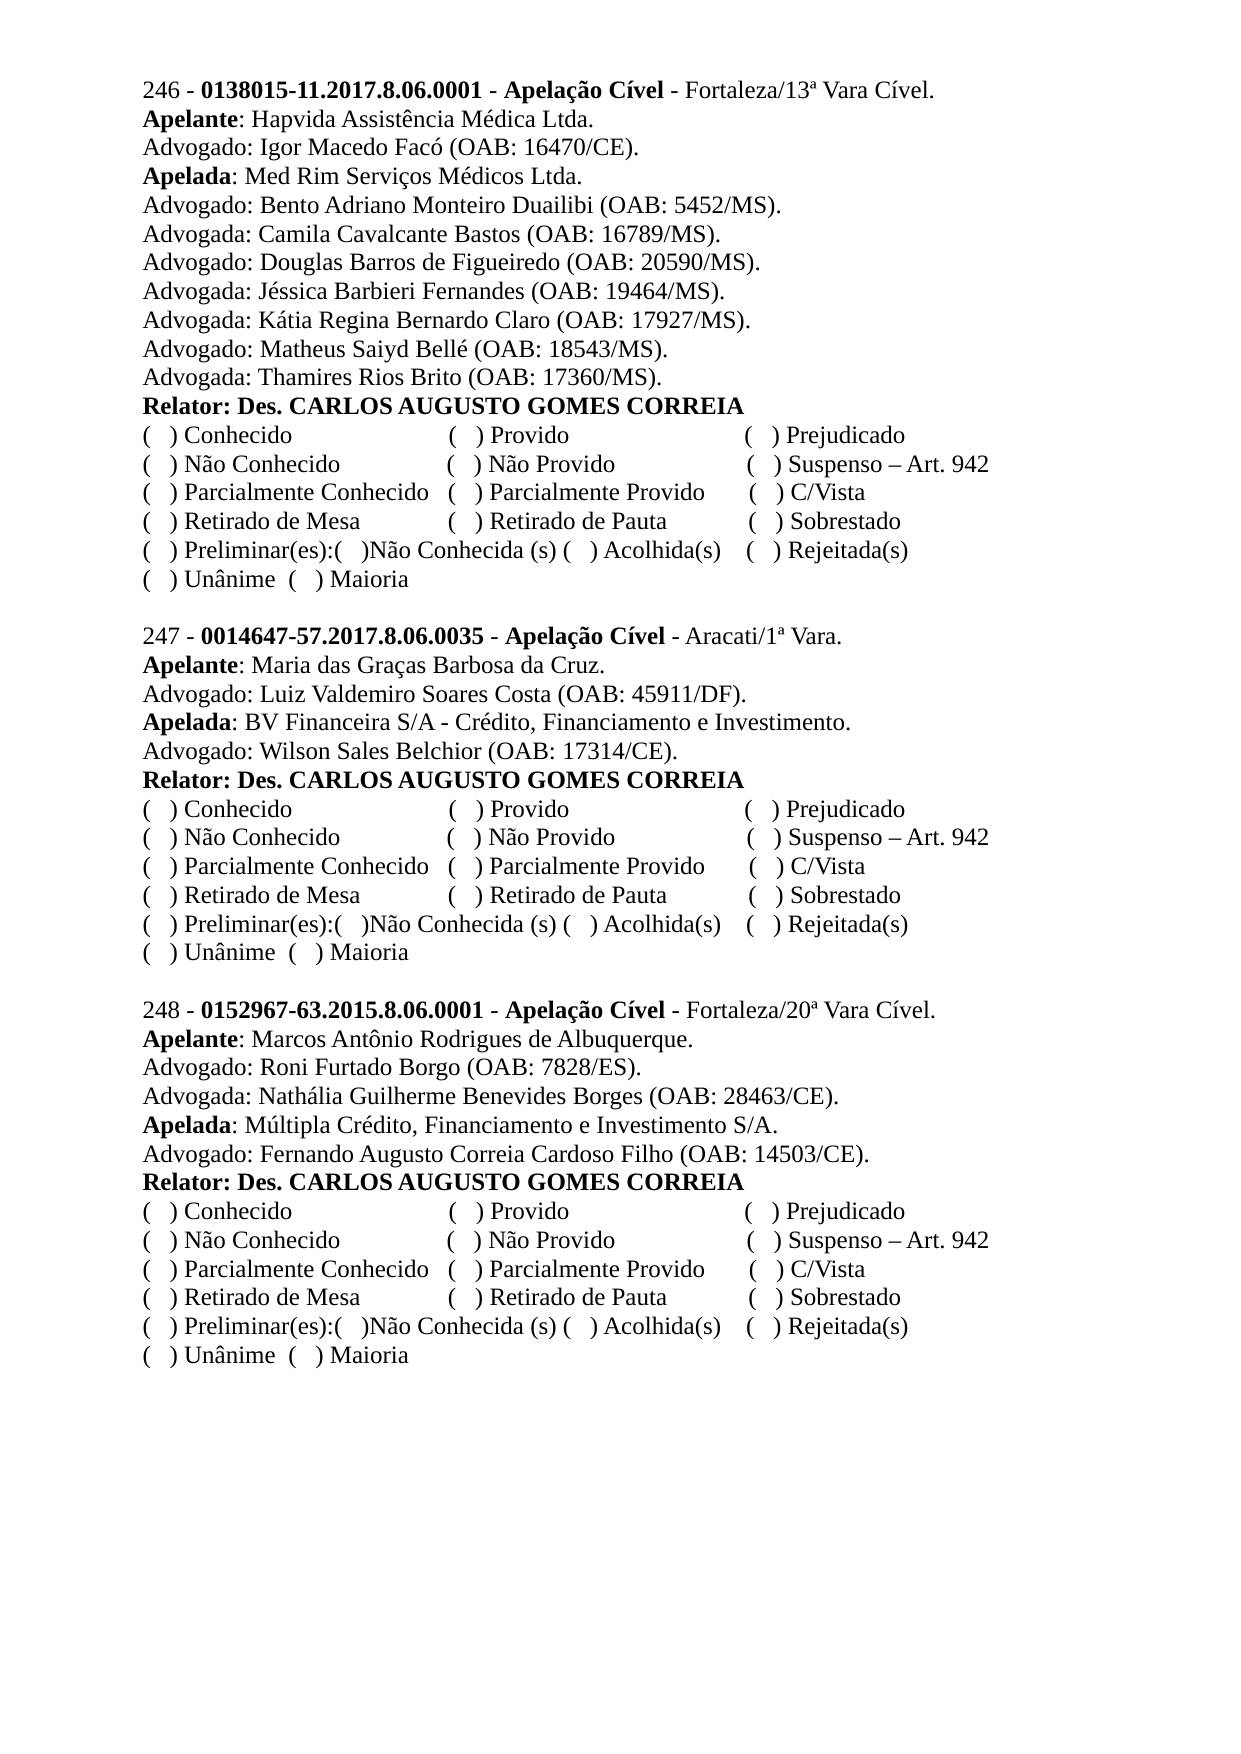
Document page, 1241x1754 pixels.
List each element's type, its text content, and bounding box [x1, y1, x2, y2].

text Advogado: Roni Furtado Borgo (OAB: 7828/ES). [142, 1052, 1141, 1081]
text Apelante: Marcos Antônio Rodrigues de Albuquerque. [142, 1024, 1141, 1052]
text Advogada: Jéssica Barbieri Fernandes (OAB: 19464/MS). [142, 276, 1141, 305]
text ( ) Conhecido ( ) Provido ( ) Prejudicado [142, 794, 1141, 822]
text Relator: Des. CARLOS AUGUSTO GOMES CORREIA [142, 765, 1141, 794]
text ( ) Retirado de Mesa ( ) Retirado de Pauta ( ) Sobrestado [142, 880, 1158, 909]
text ( ) Unânime ( ) Maioria [142, 564, 1158, 592]
text ( ) Parcialmente Conhecido ( ) Parcialmente Provido ( ) C/Vista [142, 1254, 1158, 1282]
text ( ) Não Conhecido ( ) Não Provido ( ) Suspenso – Art. 942 [142, 449, 1158, 477]
text 248 - 0152967-63.2015.8.06.0001 - Apelação Cível - Fortaleza/20ª Vara Cível. [142, 995, 1141, 1024]
text Advogado: Luiz Valdemiro Soares Costa (OAB: 45911/DF). [142, 679, 1141, 707]
text Advogada: Thamires Rios Brito (OAB: 17360/MS). [142, 362, 1141, 391]
text Advogado: Bento Adriano Monteiro Duailibi (OAB: 5452/MS). [142, 190, 1141, 219]
text Advogado: Wilson Sales Belchior (OAB: 17314/CE). [142, 736, 1141, 765]
text Advogada: Nathália Guilherme Benevides Borges (OAB: 28463/CE). [142, 1081, 1141, 1110]
text ( ) Unânime ( ) Maioria [142, 937, 1158, 966]
text ( ) Unânime ( ) Maioria [142, 1340, 1158, 1369]
text Advogado: Igor Macedo Facó (OAB: 16470/CE). [142, 132, 1141, 161]
text ( ) Preliminar(es):( )Não Conhecida (s) ( ) Acolhida(s) ( ) Rejeitada(s) [142, 909, 1158, 937]
text 246 - 0138015-11.2017.8.06.0001 - Apelação Cível - Fortaleza/13ª Vara Cível. [142, 75, 1141, 104]
text ( ) Preliminar(es):( )Não Conhecida (s) ( ) Acolhida(s) ( ) Rejeitada(s) [142, 1311, 1158, 1340]
text Apelada: Múltipla Crédito, Financiamento e Investimento S/A. [142, 1110, 1141, 1139]
text Apelada: Med Rim Serviços Médicos Ltda. [142, 161, 1141, 190]
text ( ) Não Conhecido ( ) Não Provido ( ) Suspenso – Art. 942 [142, 822, 1158, 851]
text ( ) Parcialmente Conhecido ( ) Parcialmente Provido ( ) C/Vista [142, 851, 1158, 880]
text ( ) Retirado de Mesa ( ) Retirado de Pauta ( ) Sobrestado [142, 506, 1158, 535]
text Advogado: Fernando Augusto Correia Cardoso Filho (OAB: 14503/CE). [142, 1139, 1141, 1167]
text ( ) Parcialmente Conhecido ( ) Parcialmente Provido ( ) C/Vista [142, 477, 1158, 506]
text ( ) Não Conhecido ( ) Não Provido ( ) Suspenso – Art. 942 [142, 1225, 1158, 1254]
text Advogado: Douglas Barros de Figueiredo (OAB: 20590/MS). [142, 247, 1141, 276]
text 247 - 0014647-57.2017.8.06.0035 - Apelação Cível - Aracati/1ª Vara. [142, 621, 1141, 650]
text Advogada: Kátia Regina Bernardo Claro (OAB: 17927/MS). [142, 305, 1141, 334]
text Advogado: Matheus Saiyd Bellé (OAB: 18543/MS). [142, 334, 1141, 362]
text Advogada: Camila Cavalcante Bastos (OAB: 16789/MS). [142, 219, 1141, 247]
text ( ) Preliminar(es):( )Não Conhecida (s) ( ) Acolhida(s) ( ) Rejeitada(s) [142, 535, 1158, 564]
text Apelante: Hapvida Assistência Médica Ltda. [142, 104, 1141, 132]
text Relator: Des. CARLOS AUGUSTO GOMES CORREIA [142, 1167, 1141, 1196]
text ( ) Conhecido ( ) Provido ( ) Prejudicado [142, 1196, 1141, 1225]
text Apelante: Maria das Graças Barbosa da Cruz. [142, 650, 1141, 679]
text Apelada: BV Financeira S/A - Crédito, Financiamento e Investimento. [142, 707, 1141, 736]
text ( ) Conhecido ( ) Provido ( ) Prejudicado [142, 420, 1141, 449]
text ( ) Retirado de Mesa ( ) Retirado de Pauta ( ) Sobrestado [142, 1282, 1158, 1311]
text Relator: Des. CARLOS AUGUSTO GOMES CORREIA [142, 391, 1141, 420]
